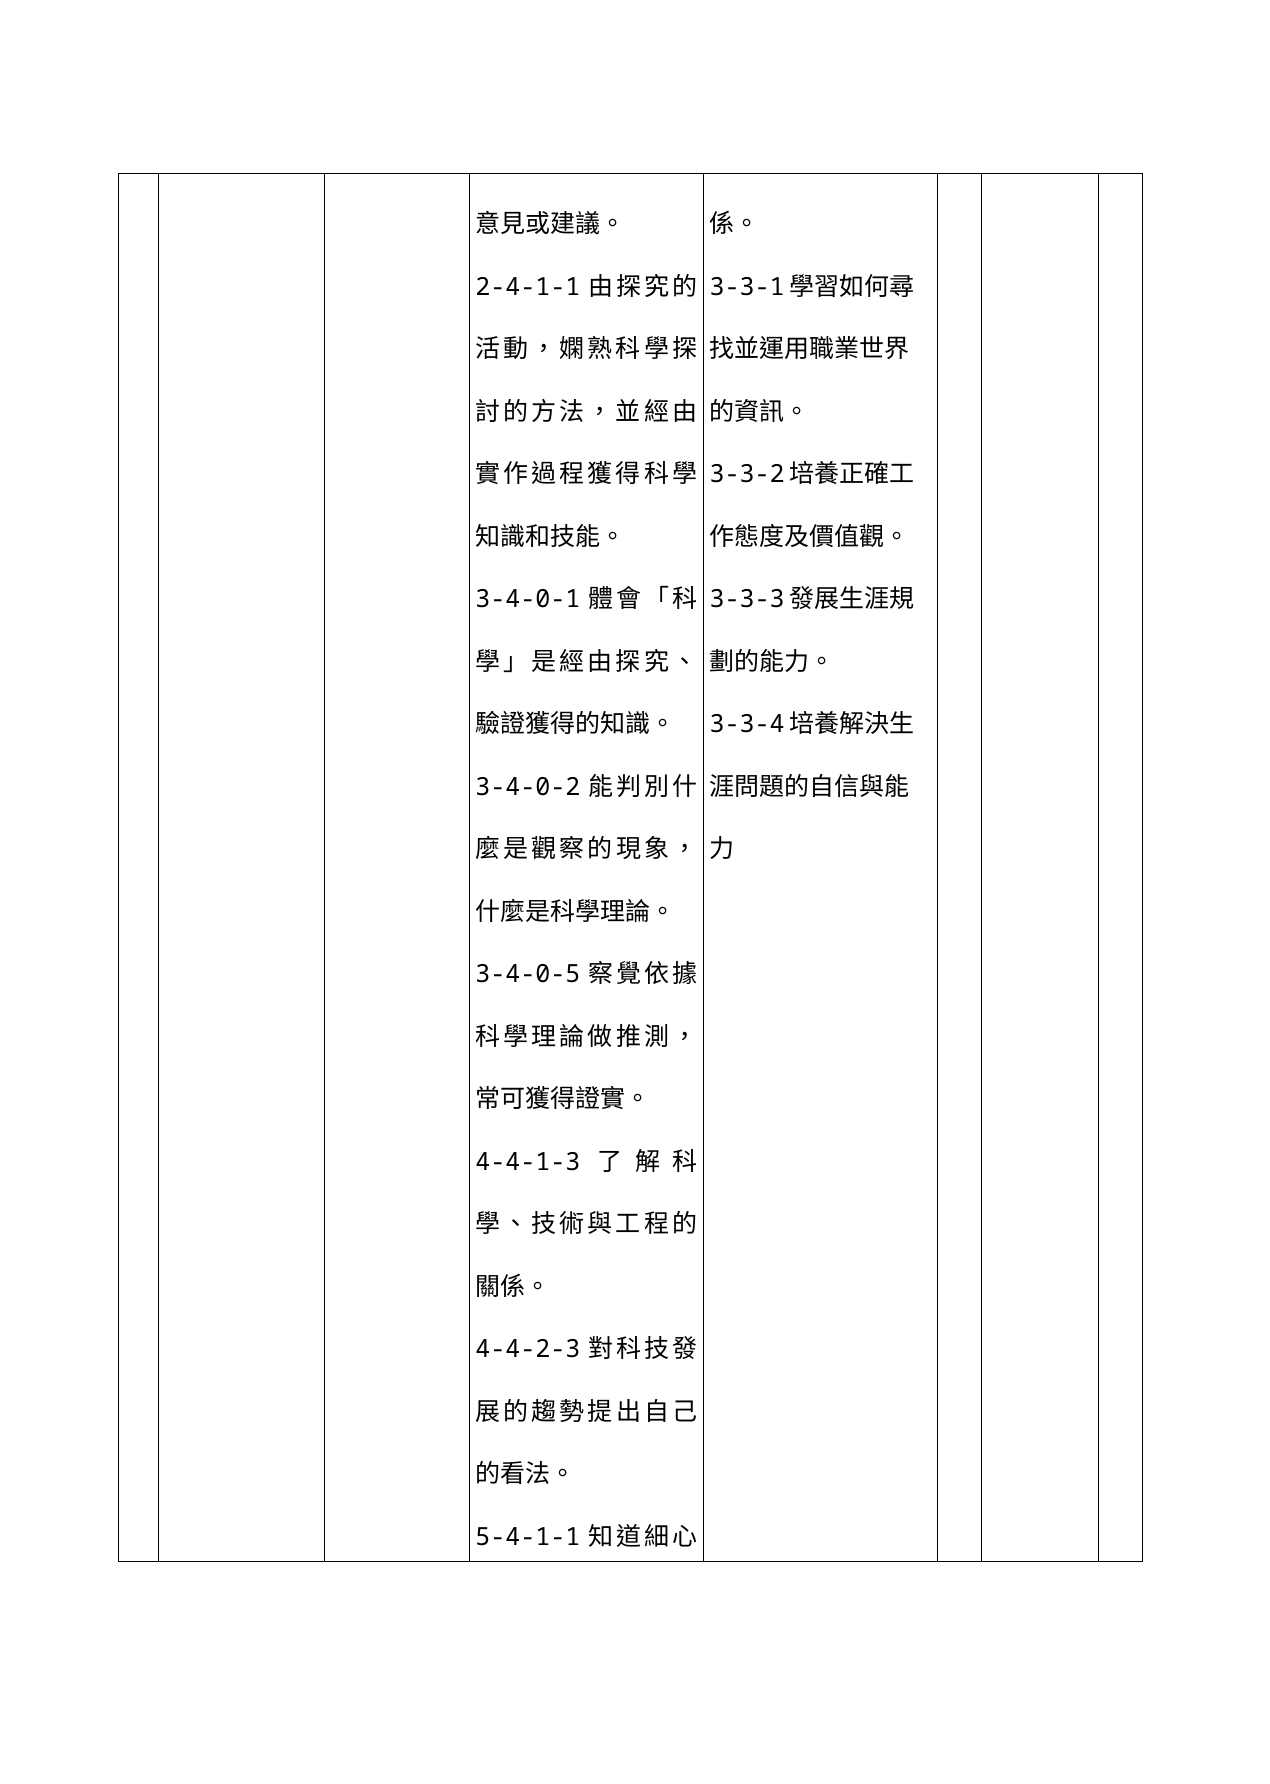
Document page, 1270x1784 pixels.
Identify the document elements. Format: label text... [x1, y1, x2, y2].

table_cell [325, 174, 469, 1561]
table_cell [1099, 174, 1142, 1561]
table_cell [159, 174, 324, 1561]
table_cell 意見或建議。 2-4-1-1由探究的活動，嫻熟科學探討的方法，並經由實作過程獲得科學知識和技能。 3-4-0-1體會「科學」是經由探究、驗證獲得的知識。 3-4-0-2能判別什麼是觀察的現象，什麼是科學理論。 3-4-0-5察覺依據科學理論做推測，常可獲得證實。 4-4-1-3了解科學、技術與工程的關係。 4-4-2-3對科技發展的趨勢提出自己的看法。 5-4-1-1知道細心 [470, 174, 703, 1561]
table_cell 係。 3-3-1學習如何尋找並運用職業世界的資訊。 3-3-2培養正確工作態度及價值觀。 3-3-3發展生涯規劃的能力。 3-3-4培養解決生涯問題的自信與能力 [704, 174, 937, 1561]
table_cell [938, 174, 981, 1561]
table_cell [119, 174, 158, 1561]
table_cell [982, 174, 1098, 1561]
